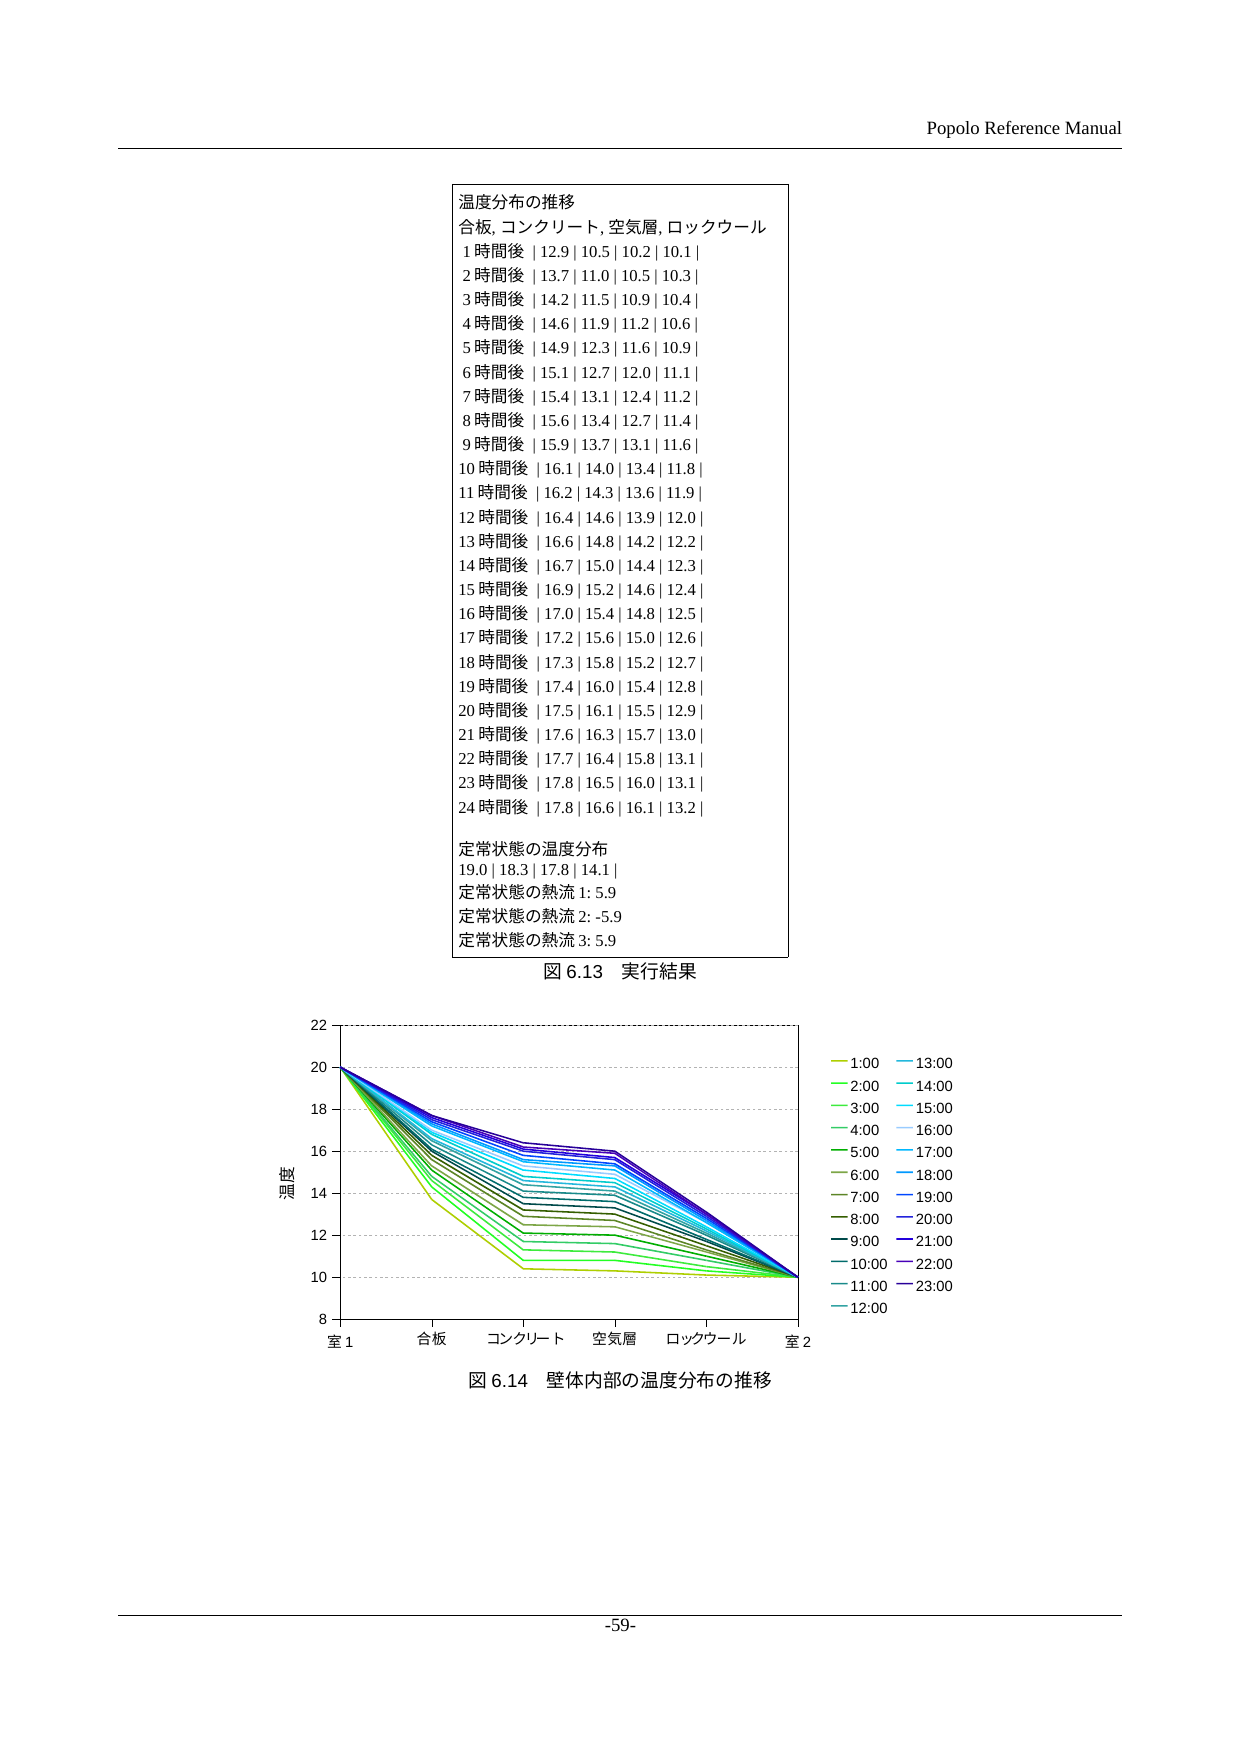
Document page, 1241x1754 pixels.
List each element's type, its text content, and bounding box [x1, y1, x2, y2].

text 図6.13 実行結果 [118, 957, 1122, 984]
table_header 温度分布の推移 合板, コンクリート, 空気層, ロックウール 1時間後 | 12.9 | 10.5 | 10.2 | 10.1 | 2時間後 | 13.7 | 11.0 | 10.5 | 10.3 | 3時間後 | 14.2 | 11.5 | 10.9 | 10.4 | 4時間後 | 14.6 | 11.9 | 11.2 | 10.6 | 5時間後 | 14.9 | 12.3 | 11.6 | 10.9 | 6時間後 | 15.1 | 12.7 | 12.0 | 11.1 | 7時間後 | 15.4 | 13.1 | 12.4 | 11.2 | 8時間後 | 15.6 | 13.4 | 12.7 | 11.4 | 9時間後 | 15.9 | 13.7 | 13.1 | 11.6 | 10時間後 | 16.1 | 14.0 | 13.4 | 11.8 | 11時間後 | 16.2 | 14.3 | 13.6 | 11.9 | 12時間後 | 16.4 | 14.6 | 13.9 | 12.0 | 13時間後 | 16.6 | 14.8 | 14.2 | 12.2 | 14時間後 | 16.7 | 15.0 | 14.4 | 12.3 | 15時間後 | 16.9 | 15.2 | 14.6 | 12.4 | 16時間後 | 17.0 | 15.4 | 14.8 | 12.5 | 17時間後 | 17.2 | 15.6 | 15.0 | 12.6 | 18時間後 | 17.3 | 15.8 | 15.2 | 12.7 | 19時間後 | 17.4 | 16.0 | 15.4 | 12.8 | 20時間後 | 17.5 | 16.1 | 15.5 | 12.9 | 21時間後 | 17.6 | 16.3 | 15.7 | 13.0 | 22時間後 | 17.7 | 16.4 | 15.8 | 13.1 | 23時間後 | 17.8 | 16.5 | 16.0 | 13.1 | 24時間後 | 17.8 | 16.6 | 16.1 | 13.2 | 定常状態の温度分布 19.0 | 18.3 | 17.8 | 14.1 | 定常状態の熱流1: 5.9 定常状態の熱流2: -5.9 定常状態の熱流3: 5.9 [453, 185, 788, 957]
text 図6.14 壁体内部の温度分布の推移 [118, 1009, 1122, 1393]
